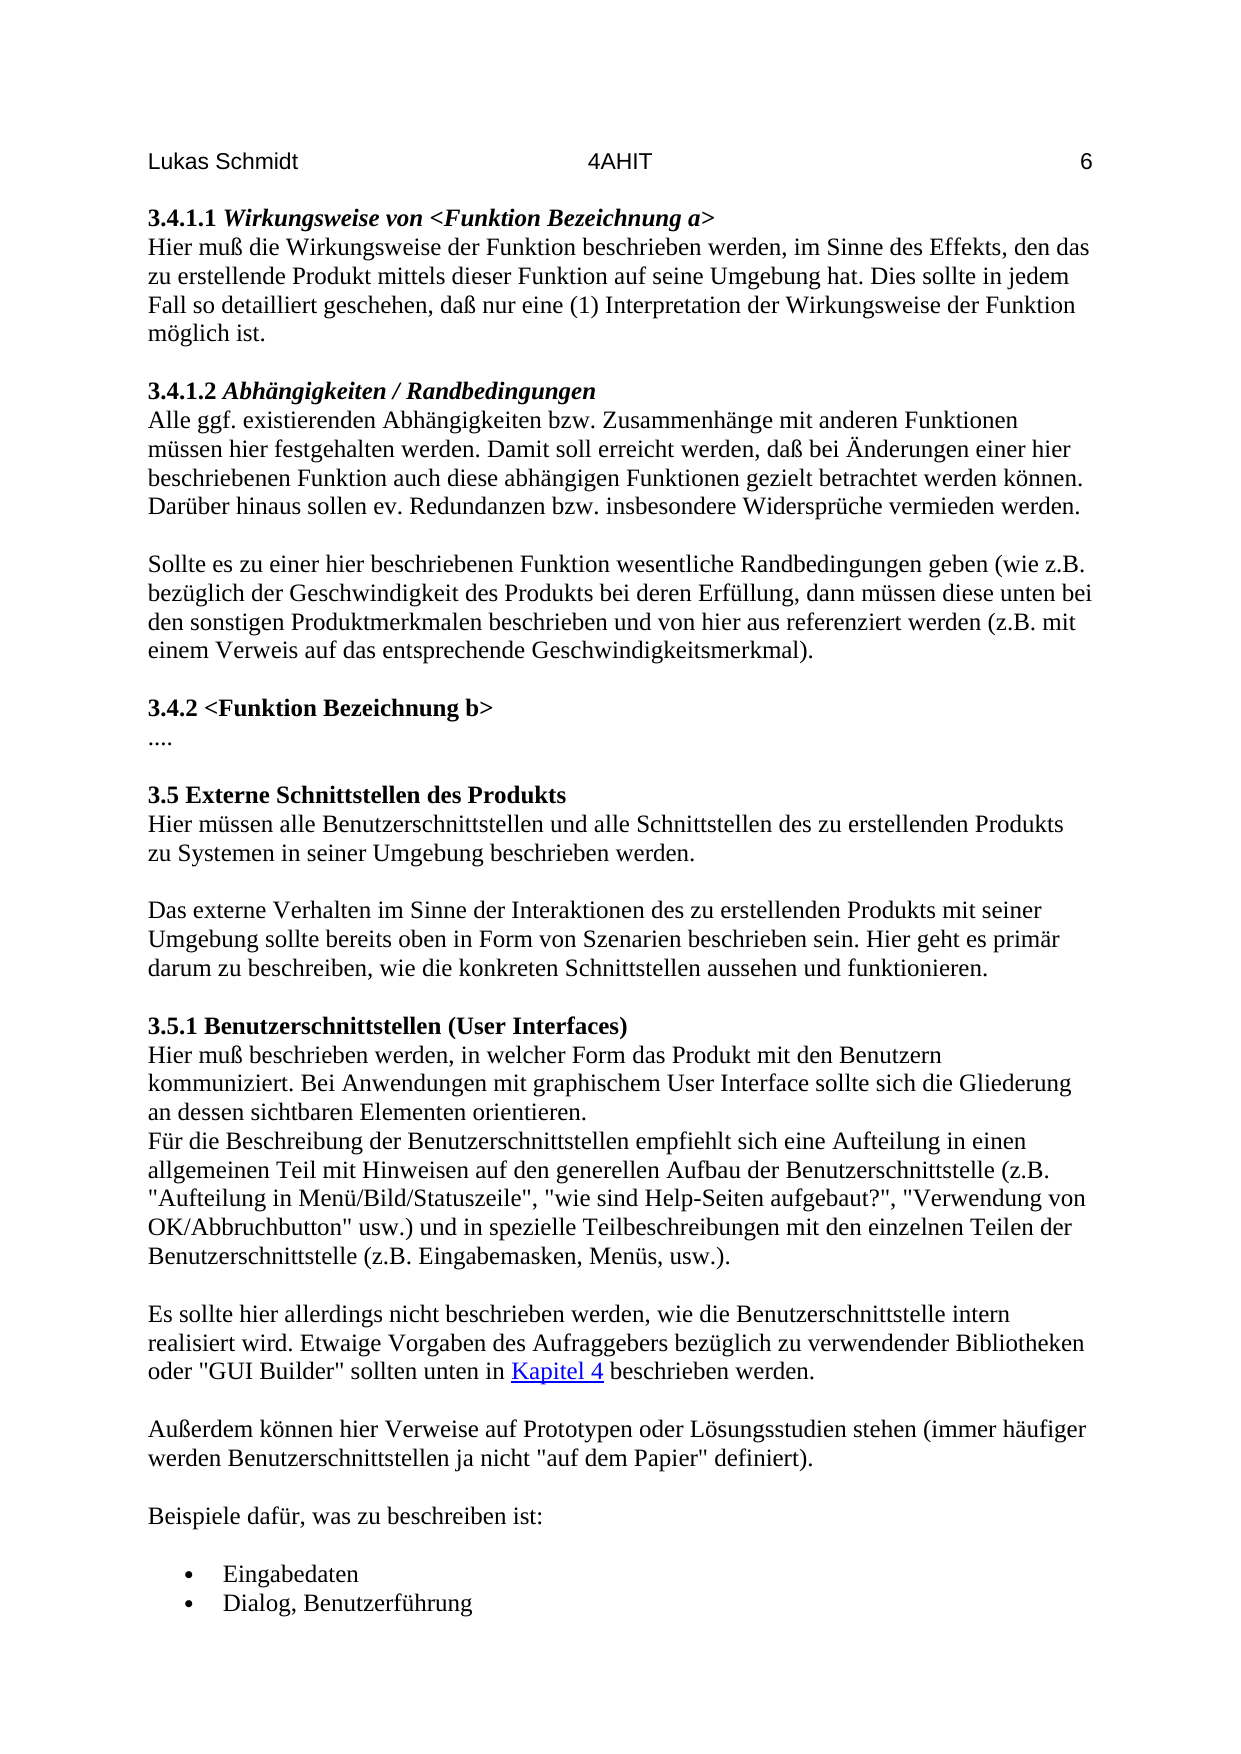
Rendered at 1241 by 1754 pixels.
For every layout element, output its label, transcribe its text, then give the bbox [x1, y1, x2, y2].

text Beispiele dafür, was zu beschreiben ist: [148, 1501, 1093, 1530]
text 3.4.2 <Funktion Bezeichnung b> .... [148, 693, 1093, 751]
text 3.4.1.1 Wirkungsweise von <Funktion Bezeichnung a> Hier muß die Wirkungsweise der Funktion beschrieben werden, im Sinne des Effekts, den das zu erstellende Produkt mittels dieser Funktion auf seine Umgebung hat. Dies sollte in jedem Fall so detailliert geschehen, daß nur eine (1) Interpretation der Wirkungsweise der Funktion möglich ist. [148, 203, 1093, 347]
text 3.5.1 Benutzerschnittstellen (User Interfaces) Hier muß beschrieben werden, in welcher Form das Produkt mit den Benutzern kommuniziert. Bei Anwendungen mit graphischem User Interface sollte sich die Gliederung an dessen sichtbaren Elementen orientieren. Für die Beschreibung der Benutzerschnittstellen empfiehlt sich eine Aufteilung in einen allgemeinen Teil mit Hinweisen auf den generellen Aufbau der Benutzerschnittstelle (z.B. "Aufteilung in Menü/Bild/Statuszeile", "wie sind Help-Seiten aufgebaut?", "Verwendung von OK/Abbruchbutton" usw.) und in spezielle Teilbeschreibungen mit den einzelnen Teilen der Benutzerschnittstelle (z.B. Eingabemasken, Menüs, usw.). [148, 1011, 1093, 1270]
text Außerdem können hier Verweise auf Prototypen oder Lösungsstudien stehen (immer häufiger werden Benutzerschnittstellen ja nicht "auf dem Papier" definiert). [148, 1414, 1093, 1472]
text Es sollte hier allerdings nicht beschrieben werden, wie die Benutzerschnittstelle intern realisiert wird. Etwaige Vorgaben des Aufraggebers bezüglich zu verwendender Bibliotheken oder "GUI Builder" sollten unten in Kapitel 4 beschrieben werden. [148, 1299, 1093, 1385]
text 3.4.1.2 Abhängigkeiten / Randbedingungen Alle ggf. existierenden Abhängigkeiten bzw. Zusammenhänge mit anderen Funktionen müssen hier festgehalten werden. Damit soll erreicht werden, daß bei Änderungen einer hier beschriebenen Funktion auch diese abhängigen Funktionen gezielt betrachtet werden können. Darüber hinaus sollen ev. Redundanzen bzw. insbesondere Widersprüche vermieden werden. [148, 376, 1093, 520]
text Sollte es zu einer hier beschriebenen Funktion wesentliche Randbedingungen geben (wie z.B. bezüglich der Geschwindigkeit des Produkts bei deren Erfüllung, dann müssen diese unten bei den sonstigen Produktmerkmalen beschrieben und von hier aus referenziert werden (z.B. mit einem Verweis auf das entsprechende Geschwindigkeitsmerkmal). [148, 549, 1093, 664]
list Eingabedaten [185, 1559, 1093, 1588]
text Das externe Verhalten im Sinne der Interaktionen des zu erstellenden Produkts mit seiner Umgebung sollte bereits oben in Form von Szenarien beschrieben sein. Hier geht es primär darum zu beschreiben, wie die konkreten Schnittstellen aussehen und funktionieren. [148, 896, 1093, 982]
text 3.5 Externe Schnittstellen des Produkts Hier müssen alle Benutzerschnittstellen und alle Schnittstellen des zu erstellenden Produkts zu Systemen in seiner Umgebung beschrieben werden. [148, 780, 1093, 866]
list Dialog, Benutzerführung [185, 1588, 1093, 1616]
